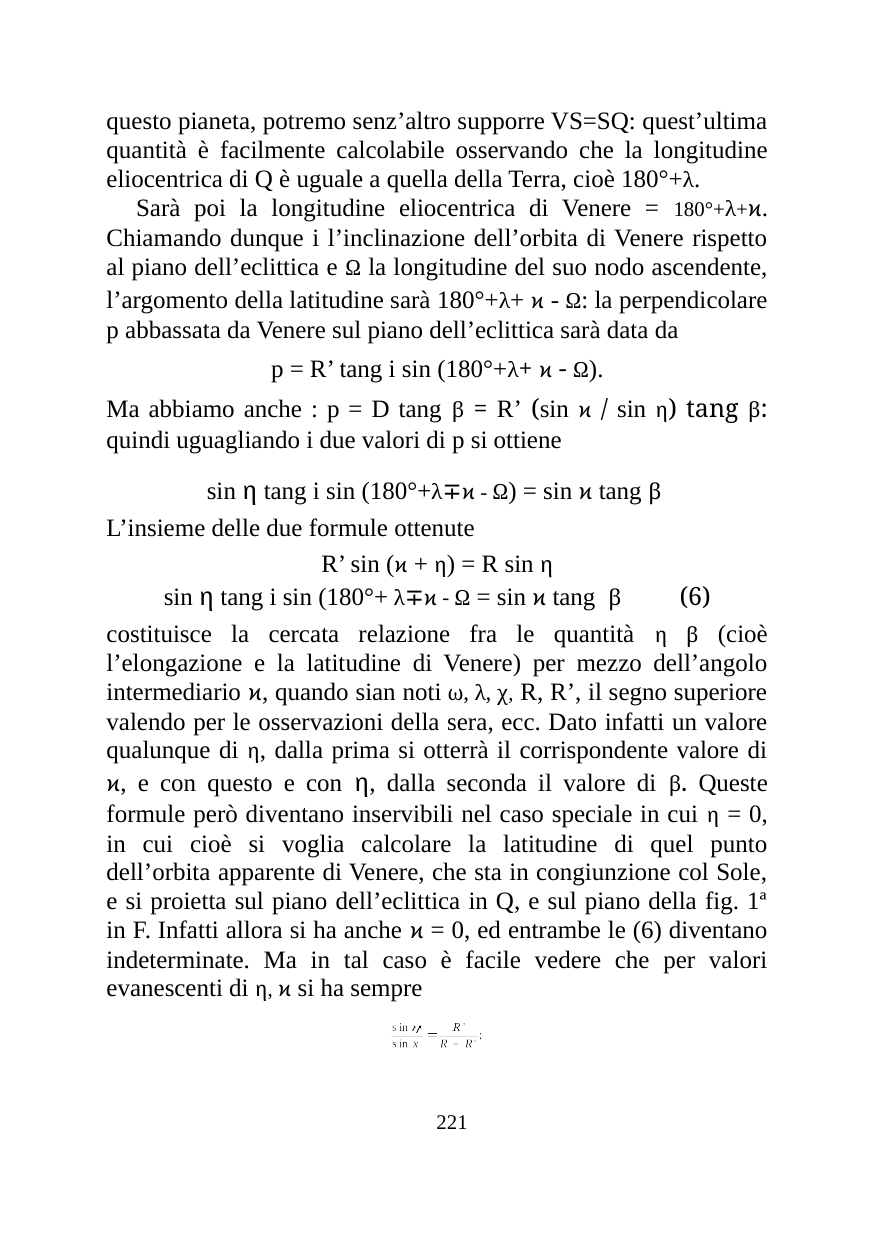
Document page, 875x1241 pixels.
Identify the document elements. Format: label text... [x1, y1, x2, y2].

text sin η tang i sin (180°+λ∓ϰ - Ω) = sin ϰ tang β [106, 473, 768, 507]
text R’ sin (ϰ + η) = R sin η [106, 548, 768, 578]
text costituisce la cercata relazione fra le quantità η β (cioè l’elongazione e la latitudine di Venere) per mezzo dell’angolo intermediario ϰ, quando sian noti ω, λ, χ, R, R’, il segno superiore valendo per le osservazioni della sera, ecc. Dato infatti un valore qualunque di η, dalla prima si otterrà il corrispondente valore di ϰ, e con questo e con η, dalla seconda il valore di β. Queste formule però diventano inservibili nel caso speciale in cui η = 0, in cui cioè si voglia calcolare la latitudine di quel punto dell’orbita apparente di Venere, che sta in congiunzione col Sole, e si proietta sul piano dell’eclittica in Q, e sul piano della fig. 1ª in F. Infatti allora si ha anche ϰ = 0, ed entrambe le (6) diventano indeterminate. Ma in tal caso è facile vedere che per valori evanescenti di η, ϰ si ha sempre [106, 619, 768, 1003]
text sin η tang i sin (180°+ λ∓ϰ - Ω = sin ϰ tang β (6) [106, 578, 768, 612]
text questo pianeta, potremo senz’altro supporre VS=SQ: quest’ultima quantità è facilmente calcolabile osservando che la longitudine eliocentrica di Q è uguale a quella della Terra, cioè 180°+λ. [106, 106, 768, 193]
text L’insieme delle due formule ottenute [106, 513, 768, 542]
text p = R’ tang i sin (180°+λ+ ϰ - Ω). [106, 351, 768, 384]
text Sarà poi la longitudine eliocentrica di Venere = 180°+λ+ϰ. Chiamando dunque i l’inclinazione dell’orbita di Venere rispetto al piano dell’eclittica e Ω la longitudine del suo nodo ascendente, l’argomento della latitudine sarà 180°+λ+ ϰ - Ω: la perpendicolare p abbassata da Venere sul piano dell’eclittica sarà data da [106, 193, 768, 344]
text Ma abbiamo anche : p = D tang β = R’ (sin ϰ / sin η) tang β: quindi uguagliando i due valori di p si ottiene [106, 391, 768, 454]
